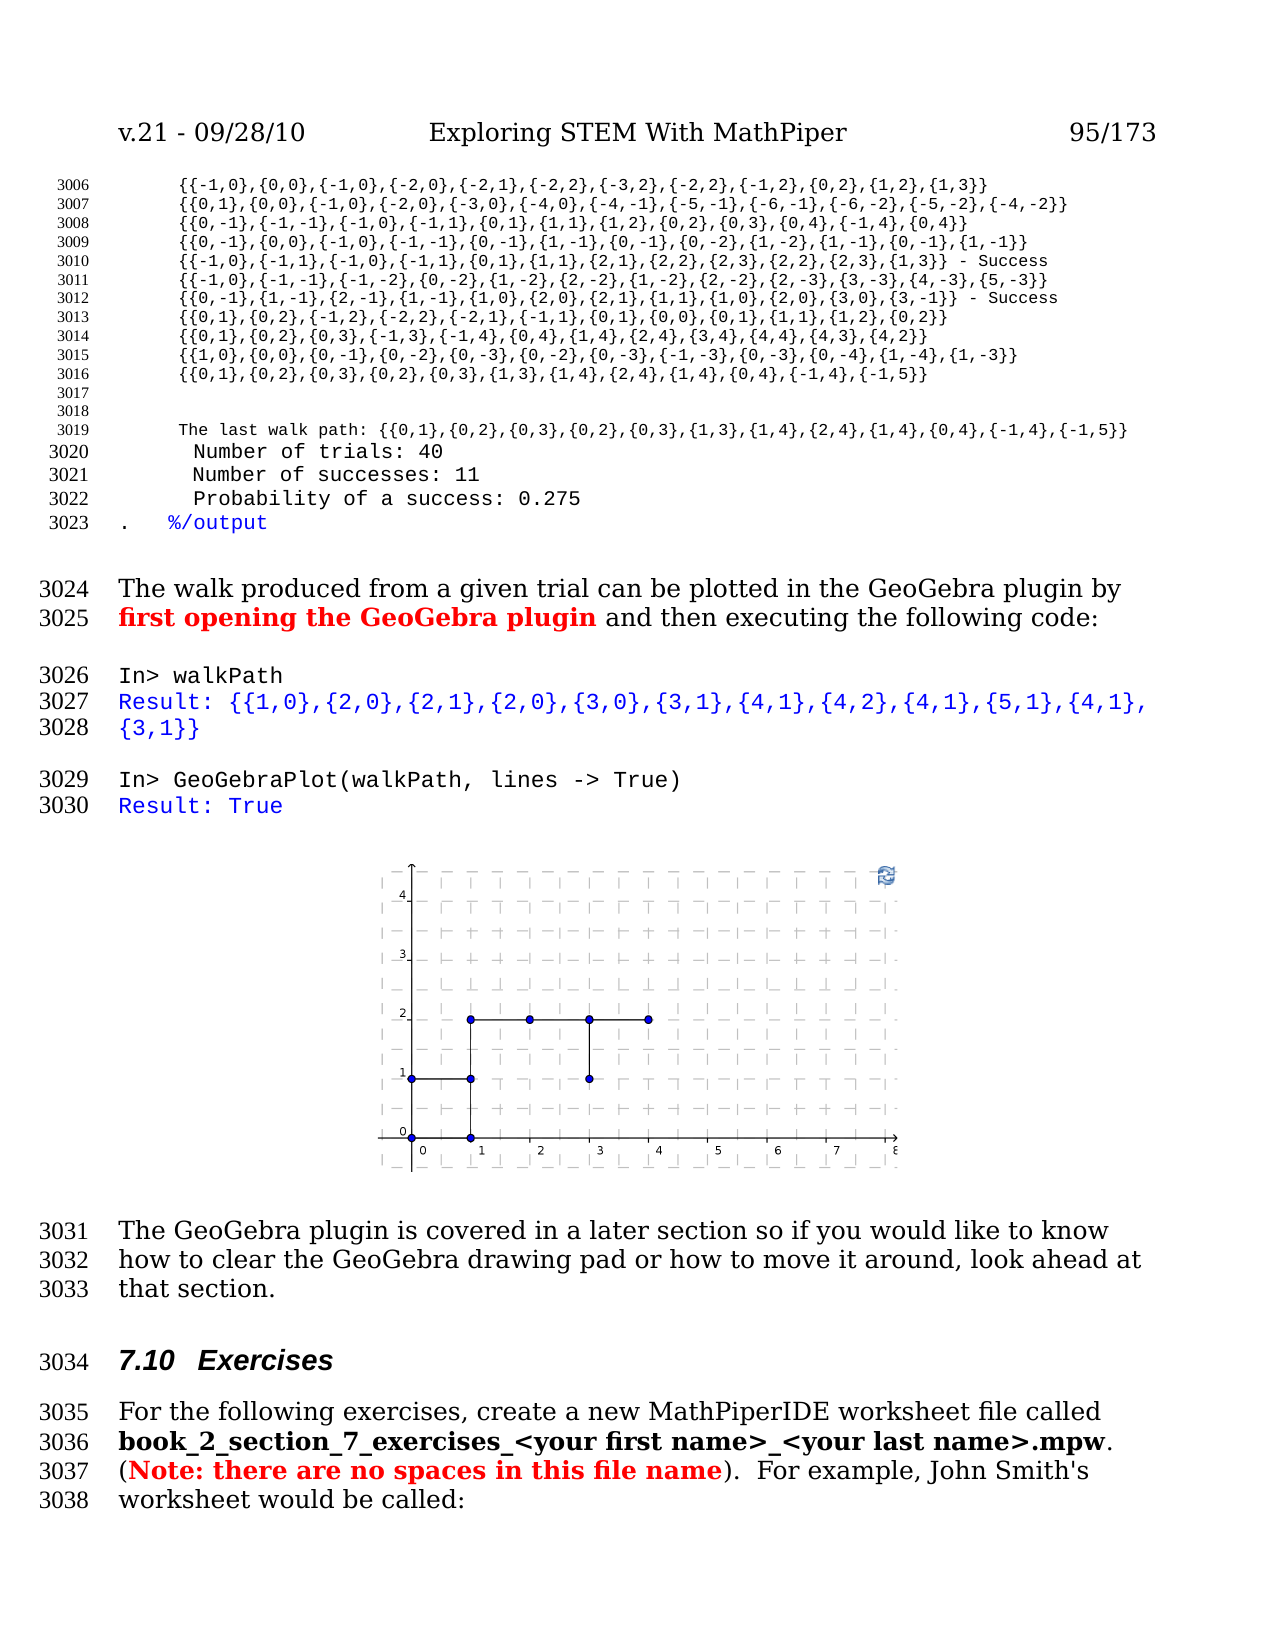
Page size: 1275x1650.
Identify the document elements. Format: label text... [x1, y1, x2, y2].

text {{0,-1},{0,0},{-1,0},{-1,-1},{0,-1},{1,-1},{0,-1},{0,-2},{1,-2},{1,-1},{0,-1},{1,-1}} [118, 233, 1157, 252]
text In> GeoGebraPlot(walkPath, lines -> True) [118, 768, 1157, 794]
text Result: True [118, 794, 1157, 820]
text Number of successes: 11 [118, 464, 1157, 488]
text {{1,0},{0,0},{0,-1},{0,-2},{0,-3},{0,-2},{0,-3},{-1,-3},{0,-3},{0,-4},{1,-4},{1,-3}} [118, 346, 1157, 365]
subtitle Exercises [118, 1343, 1157, 1376]
text {{0,1},{0,2},{0,3},{-1,3},{-1,4},{0,4},{1,4},{2,4},{3,4},{4,4},{4,3},{4,2}} [118, 328, 1157, 346]
text {{-1,0},{-1,1},{-1,0},{-1,1},{0,1},{1,1},{2,1},{2,2},{2,3},{2,2},{2,3},{1,3}} - Success [118, 252, 1157, 271]
text {{0,-1},{-1,-1},{-1,0},{-1,1},{0,1},{1,1},{1,2},{0,2},{0,3},{0,4},{-1,4},{0,4}} [118, 214, 1157, 233]
picture [377, 864, 898, 1172]
text {{0,1},{0,0},{-1,0},{-2,0},{-3,0},{-4,0},{-4,-1},{-5,-1},{-6,-1},{-6,-2},{-5,-2},{-4,-2}} [118, 196, 1157, 214]
text Number of trials: 40 [118, 441, 1157, 464]
text {{-1,0},{0,0},{-1,0},{-2,0},{-2,1},{-2,2},{-3,2},{-2,2},{-1,2},{0,2},{1,2},{1,3}} [118, 177, 1157, 196]
text {{0,1},{0,2},{0,3},{0,2},{0,3},{1,3},{1,4},{2,4},{1,4},{0,4},{-1,4},{-1,5}} [118, 365, 1157, 384]
text {{0,-1},{1,-1},{2,-1},{1,-1},{1,0},{2,0},{2,1},{1,1},{1,0},{2,0},{3,0},{3,-1}} - Success [118, 290, 1157, 309]
text {{0,1},{0,2},{-1,2},{-2,2},{-2,1},{-1,1},{0,1},{0,0},{0,1},{1,1},{1,2},{0,2}} [118, 309, 1157, 328]
text In> walkPath [118, 664, 1157, 690]
text The last walk path: {{0,1},{0,2},{0,3},{0,2},{0,3},{1,3},{1,4},{2,4},{1,4},{0,4},{-1,4},{-1,5}} [118, 422, 1157, 441]
text . %/output [118, 512, 1157, 535]
text The walk produced from a given trial can be plotted in the GeoGebra plugin by first opening the GeoGebra plugin and then executing the following code: [118, 574, 1157, 632]
text {{-1,0},{-1,-1},{-1,-2},{0,-2},{1,-2},{2,-2},{1,-2},{2,-2},{2,-3},{3,-3},{4,-3},{5,-3}} [118, 271, 1157, 290]
text Result: {{1,0},{2,0},{2,1},{2,0},{3,0},{3,1},{4,1},{4,2},{4,1},{5,1},{4,1},{3,1}} [118, 690, 1157, 742]
text For the following exercises, create a new MathPiperIDE worksheet file called book_2_section_7_exercises_<your first name>_<your last name>.mpw. (Note: there are no spaces in this file name). For example, John Smith's worksheet would be called: [118, 1397, 1157, 1514]
text Probability of a success: 0.275 [118, 488, 1157, 512]
text The GeoGebra plugin is covered in a later section so if you would like to know how to clear the GeoGebra drawing pad or how to move it around, look ahead at that section. [118, 1216, 1157, 1304]
